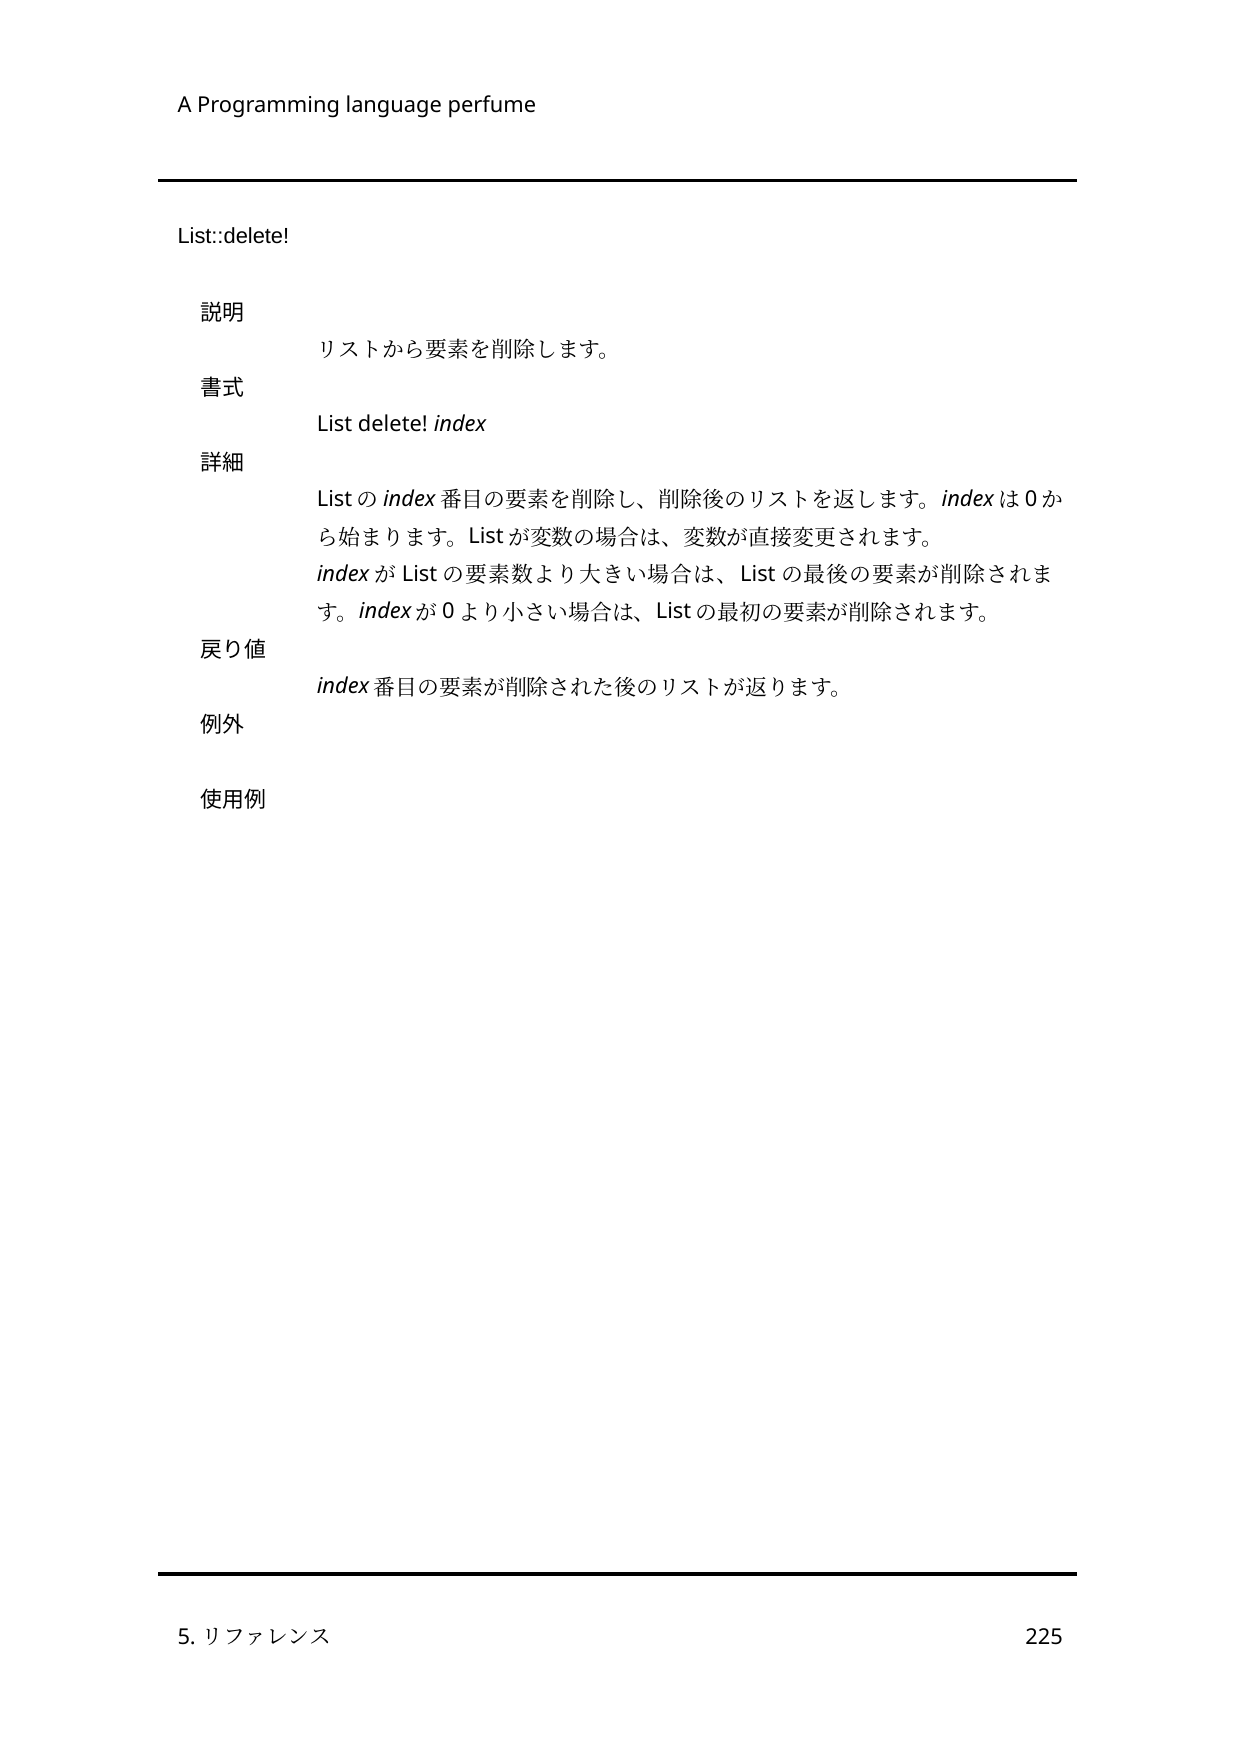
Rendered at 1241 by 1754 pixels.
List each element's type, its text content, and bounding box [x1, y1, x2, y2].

table_header 説明 [200, 292, 317, 367]
table_cell 例外 [200, 704, 317, 779]
table_cell 使用例 [200, 779, 317, 854]
table_cell Listのindex番目の要素を削除し、削除後のリストを返します。indexは0から始まります。Listが変数の場合は、変数が直接変更されます。 indexがListの要素数より大きい場合は、Listの最後の要素が削除されます。indexが0より小さい場合は、Listの最初の要素が削除されます。 [317, 442, 1063, 629]
table_header リストから要素を削除します。 [317, 292, 1063, 367]
table_cell 戻り値 [200, 629, 317, 704]
table_cell List delete! index [317, 367, 1063, 442]
table_cell 詳細 [200, 442, 317, 629]
table_cell [317, 779, 1063, 854]
table_cell index番目の要素が削除された後のリストが返ります。 [317, 629, 1063, 704]
table_cell 書式 [200, 367, 317, 442]
table_cell [317, 704, 1063, 779]
subtitle List::delete! [177, 217, 1063, 254]
